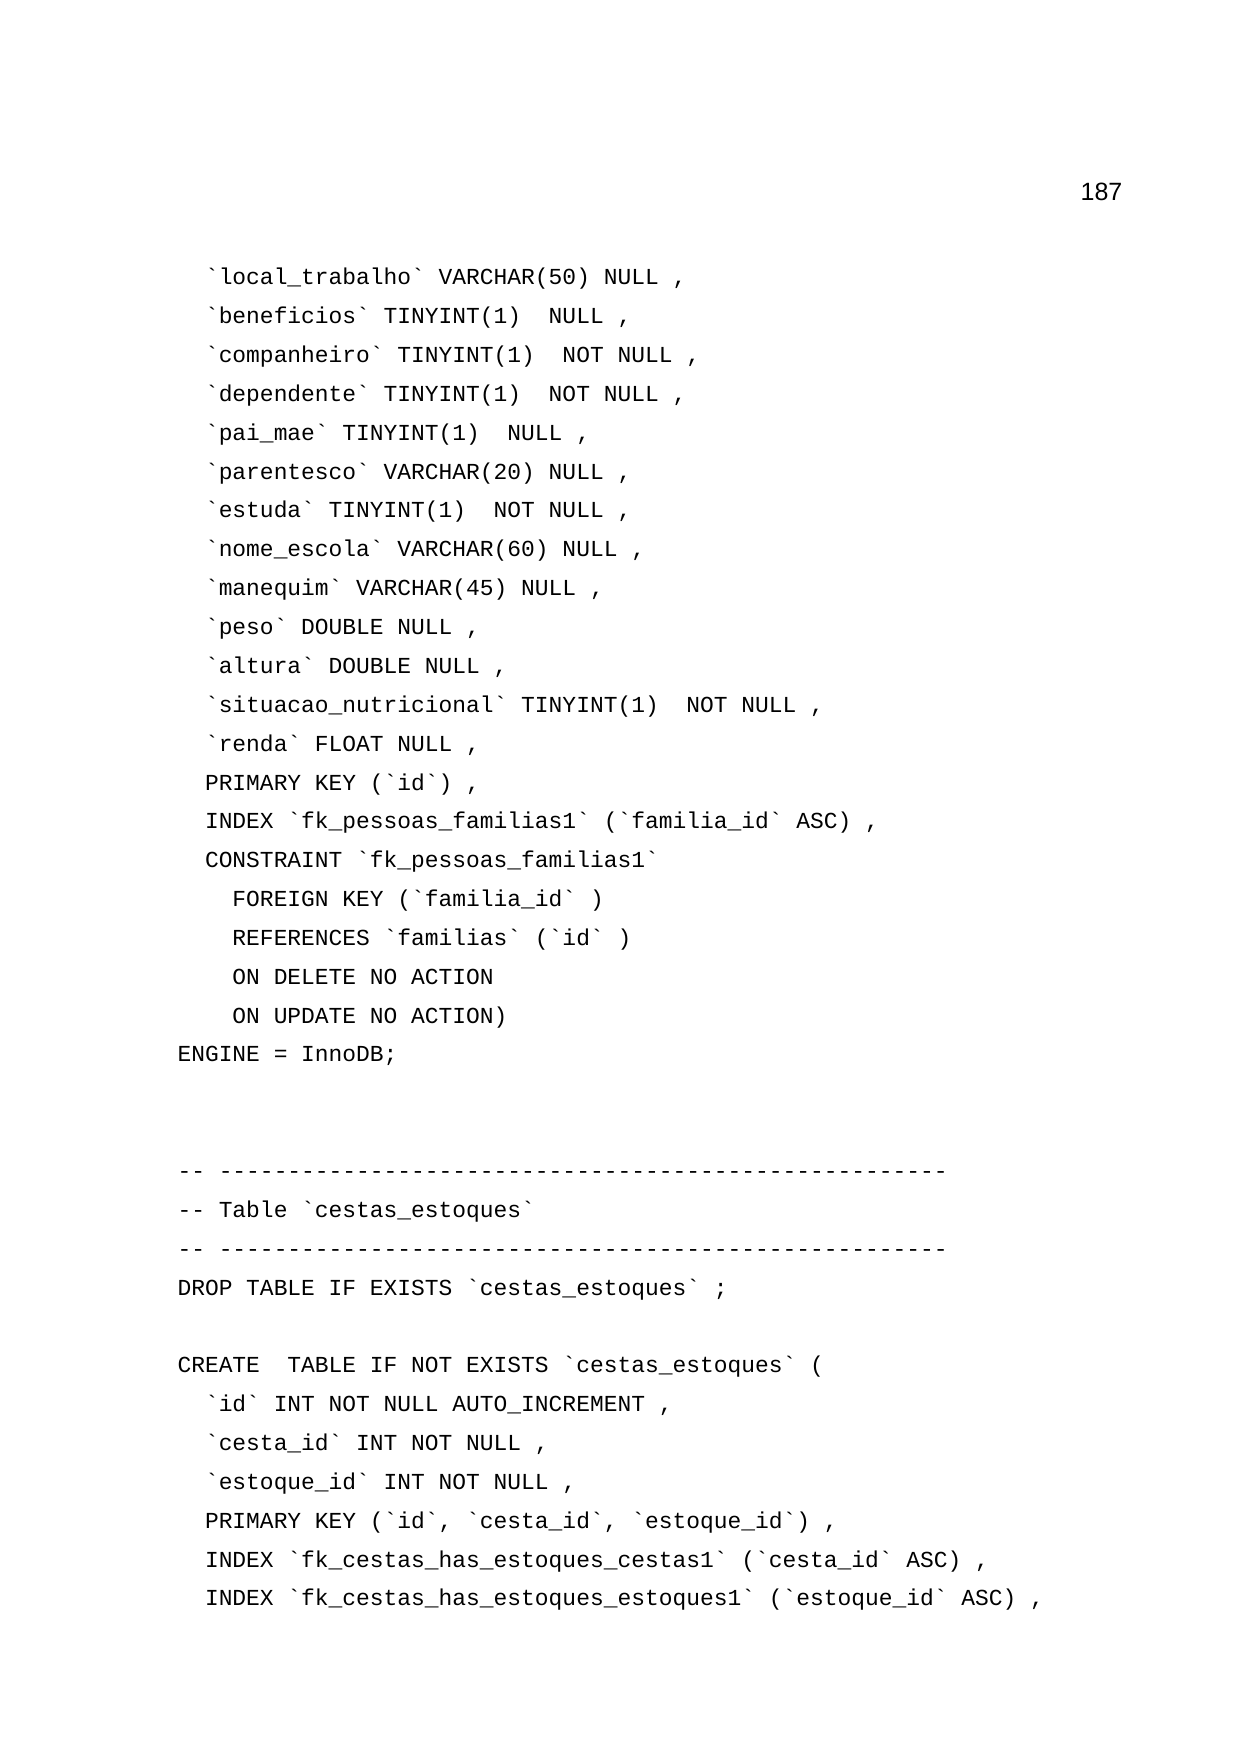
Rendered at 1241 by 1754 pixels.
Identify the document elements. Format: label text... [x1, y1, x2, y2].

text -- ----------------------------------------------------- [177, 1159, 1122, 1185]
text -- ----------------------------------------------------- [177, 1237, 1122, 1263]
text `renda` FLOAT NULL , [177, 732, 1122, 758]
text INDEX `fk_pessoas_familias1` (`familia_id` ASC) , [177, 810, 1122, 836]
text `peso` DOUBLE NULL , [177, 615, 1122, 641]
text `cesta_id` INT NOT NULL , [177, 1431, 1122, 1457]
text `beneficios` TINYINT(1) NULL , [177, 304, 1122, 331]
text `parentesco` VARCHAR(20) NULL , [177, 460, 1122, 486]
text DROP TABLE IF EXISTS `cestas_estoques` ; [177, 1276, 1122, 1302]
text -- Table `cestas_estoques` [177, 1198, 1122, 1224]
text INDEX `fk_cestas_has_estoques_estoques1` (`estoque_id` ASC) , [177, 1587, 1122, 1613]
text PRIMARY KEY (`id`) , [177, 771, 1122, 797]
text `manequim` VARCHAR(45) NULL , [177, 577, 1122, 602]
text `situacao_nutricional` TINYINT(1) NOT NULL , [177, 693, 1122, 719]
text PRIMARY KEY (`id`, `cesta_id`, `estoque_id`) , [177, 1509, 1122, 1535]
text FOREIGN KEY (`familia_id` ) [177, 887, 1122, 913]
text `id` INT NOT NULL AUTO_INCREMENT , [177, 1392, 1122, 1418]
text `dependente` TINYINT(1) NOT NULL , [177, 382, 1122, 408]
text ON DELETE NO ACTION [177, 965, 1122, 991]
text `estoque_id` INT NOT NULL , [177, 1470, 1122, 1496]
text REFERENCES `familias` (`id` ) [177, 926, 1122, 952]
text `companheiro` TINYINT(1) NOT NULL , [177, 343, 1122, 369]
text `pai_mae` TINYINT(1) NULL , [177, 421, 1122, 447]
text INDEX `fk_cestas_has_estoques_cestas1` (`cesta_id` ASC) , [177, 1548, 1122, 1574]
text ENGINE = InnoDB; [177, 1043, 1122, 1069]
text `nome_escola` VARCHAR(60) NULL , [177, 538, 1122, 564]
text `altura` DOUBLE NULL , [177, 654, 1122, 680]
text CONSTRAINT `fk_pessoas_familias1` [177, 848, 1122, 874]
text `local_trabalho` VARCHAR(50) NULL , [177, 266, 1122, 292]
text `estuda` TINYINT(1) NOT NULL , [177, 499, 1122, 525]
text CREATE TABLE IF NOT EXISTS `cestas_estoques` ( [177, 1354, 1122, 1379]
text ON UPDATE NO ACTION) [177, 1004, 1122, 1030]
